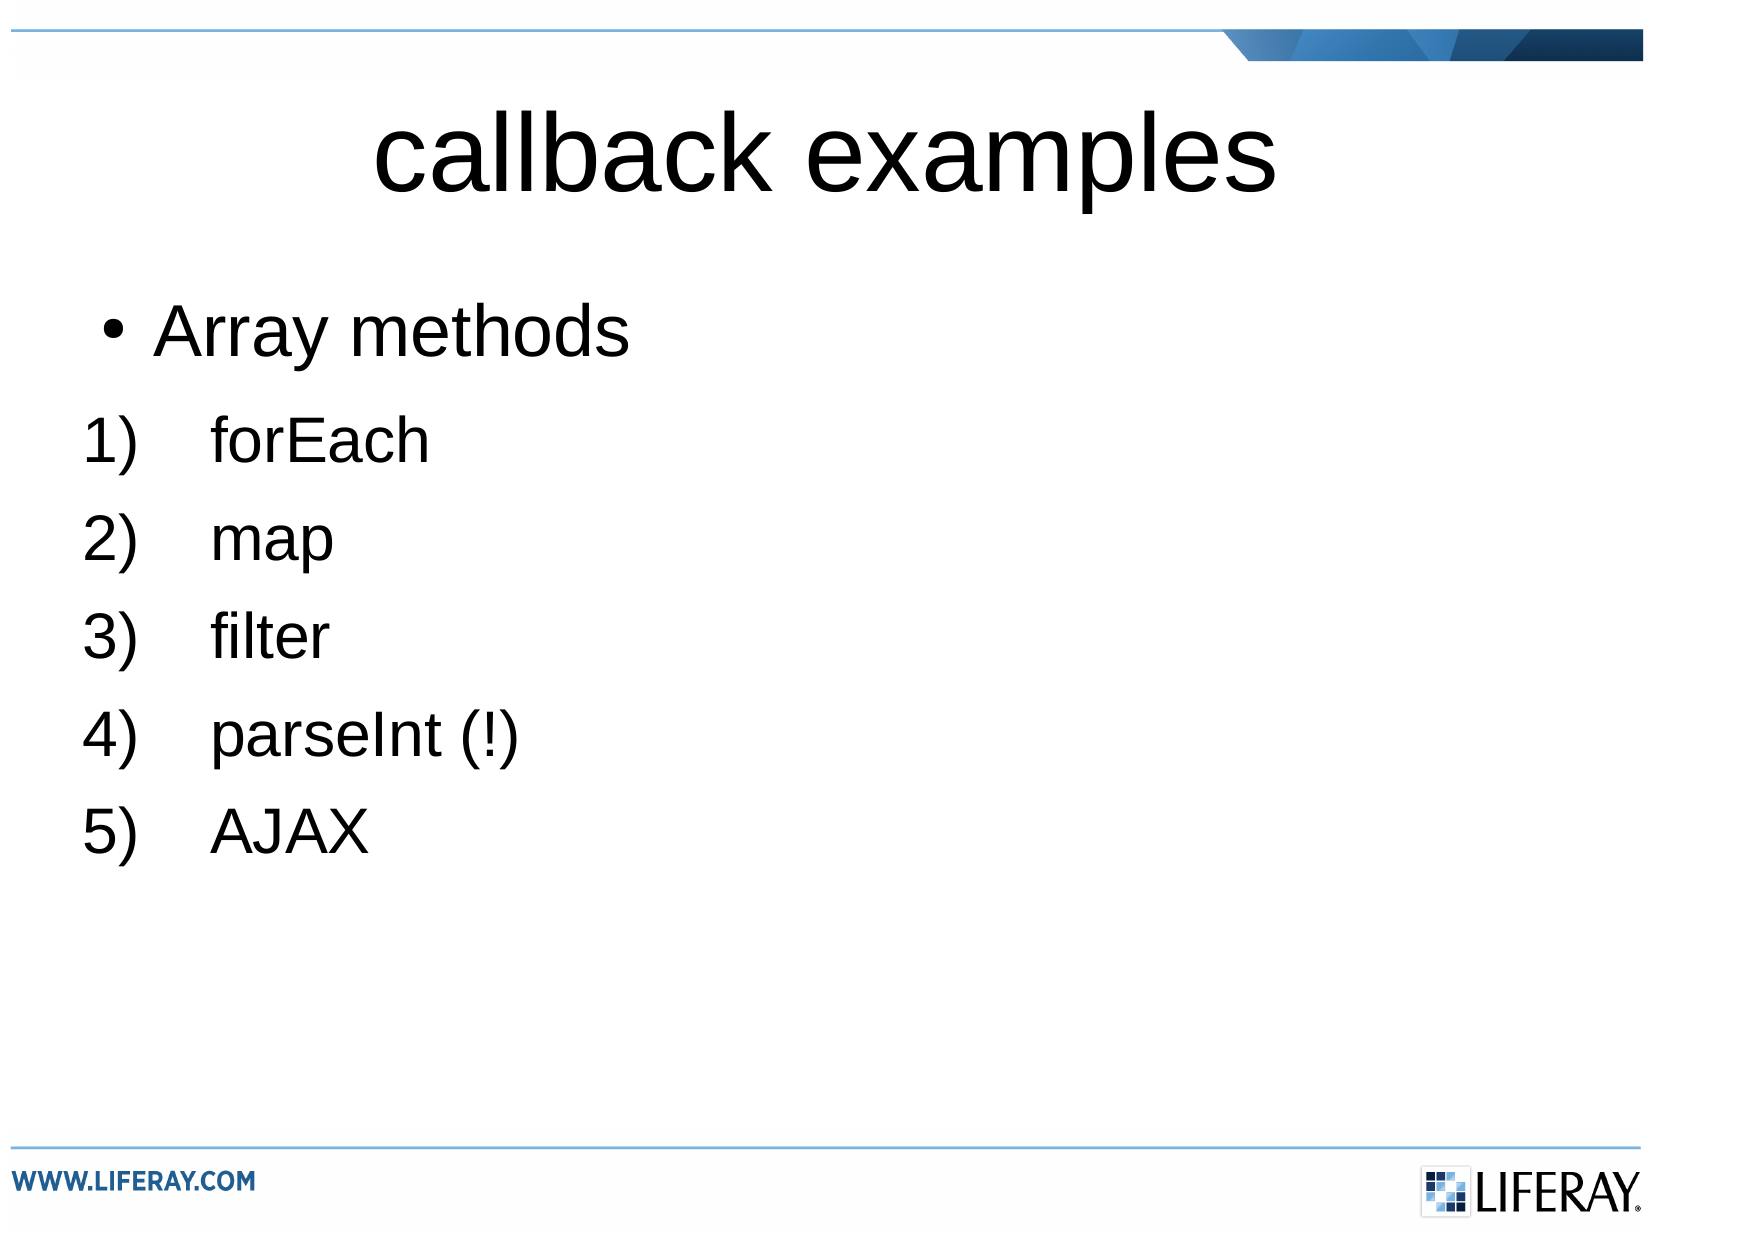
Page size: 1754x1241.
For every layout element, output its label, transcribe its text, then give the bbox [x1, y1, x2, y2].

list Array methods forEach map filter parseInt (!) AJAX [82, 290, 1571, 1010]
picture [11, 0, 1644, 84]
picture [9, 1124, 1642, 1234]
title callback examples [82, 49, 1571, 257]
